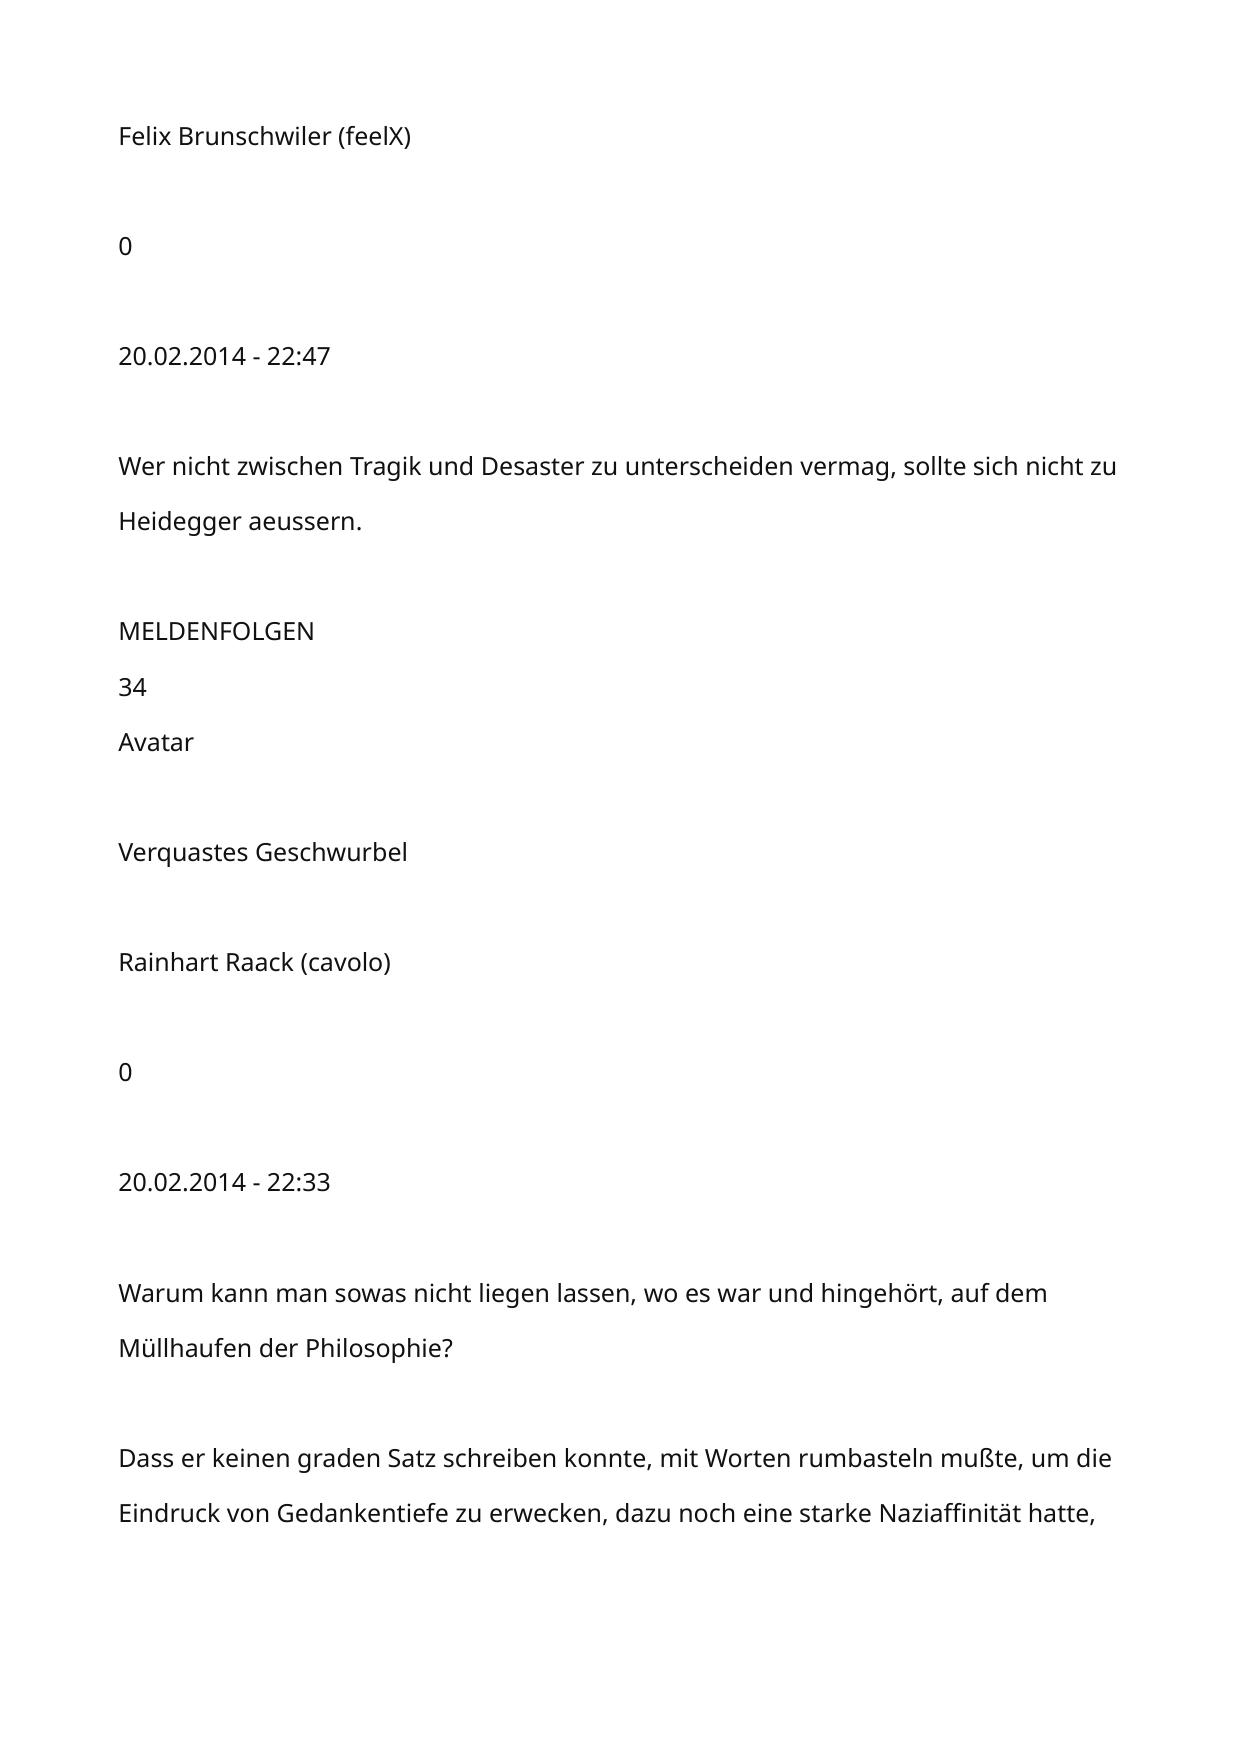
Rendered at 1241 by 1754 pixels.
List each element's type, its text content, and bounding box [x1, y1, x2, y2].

text Verquastes Geschwurbel [118, 834, 1122, 868]
text Dass er keinen graden Satz schreiben konnte, mit Worten rumbasteln mußte, um die Eindruck von Gedankentiefe zu erwecken, dazu noch eine starke Naziaffinität hatte, [118, 1441, 1122, 1530]
text 20.02.2014 - 22:33 [118, 1165, 1122, 1199]
text Wer nicht zwischen Tragik und Desaster zu unterscheiden vermag, sollte sich nicht zu Heidegger aeussern. [118, 449, 1122, 538]
text 0 [118, 228, 1122, 262]
text 0 [118, 1055, 1122, 1089]
text Rainhart Raack (cavolo) [118, 945, 1122, 979]
text 34 [118, 669, 1122, 703]
text Avatar [118, 724, 1122, 758]
text Warum kann man sowas nicht liegen lassen, wo es war und hingehört, auf dem Müllhaufen der Philosophie? [118, 1275, 1122, 1364]
text MELDENFOLGEN [118, 614, 1122, 648]
text Felix Brunschwiler (feelX) [118, 118, 1122, 152]
text 20.02.2014 - 22:47 [118, 338, 1122, 373]
